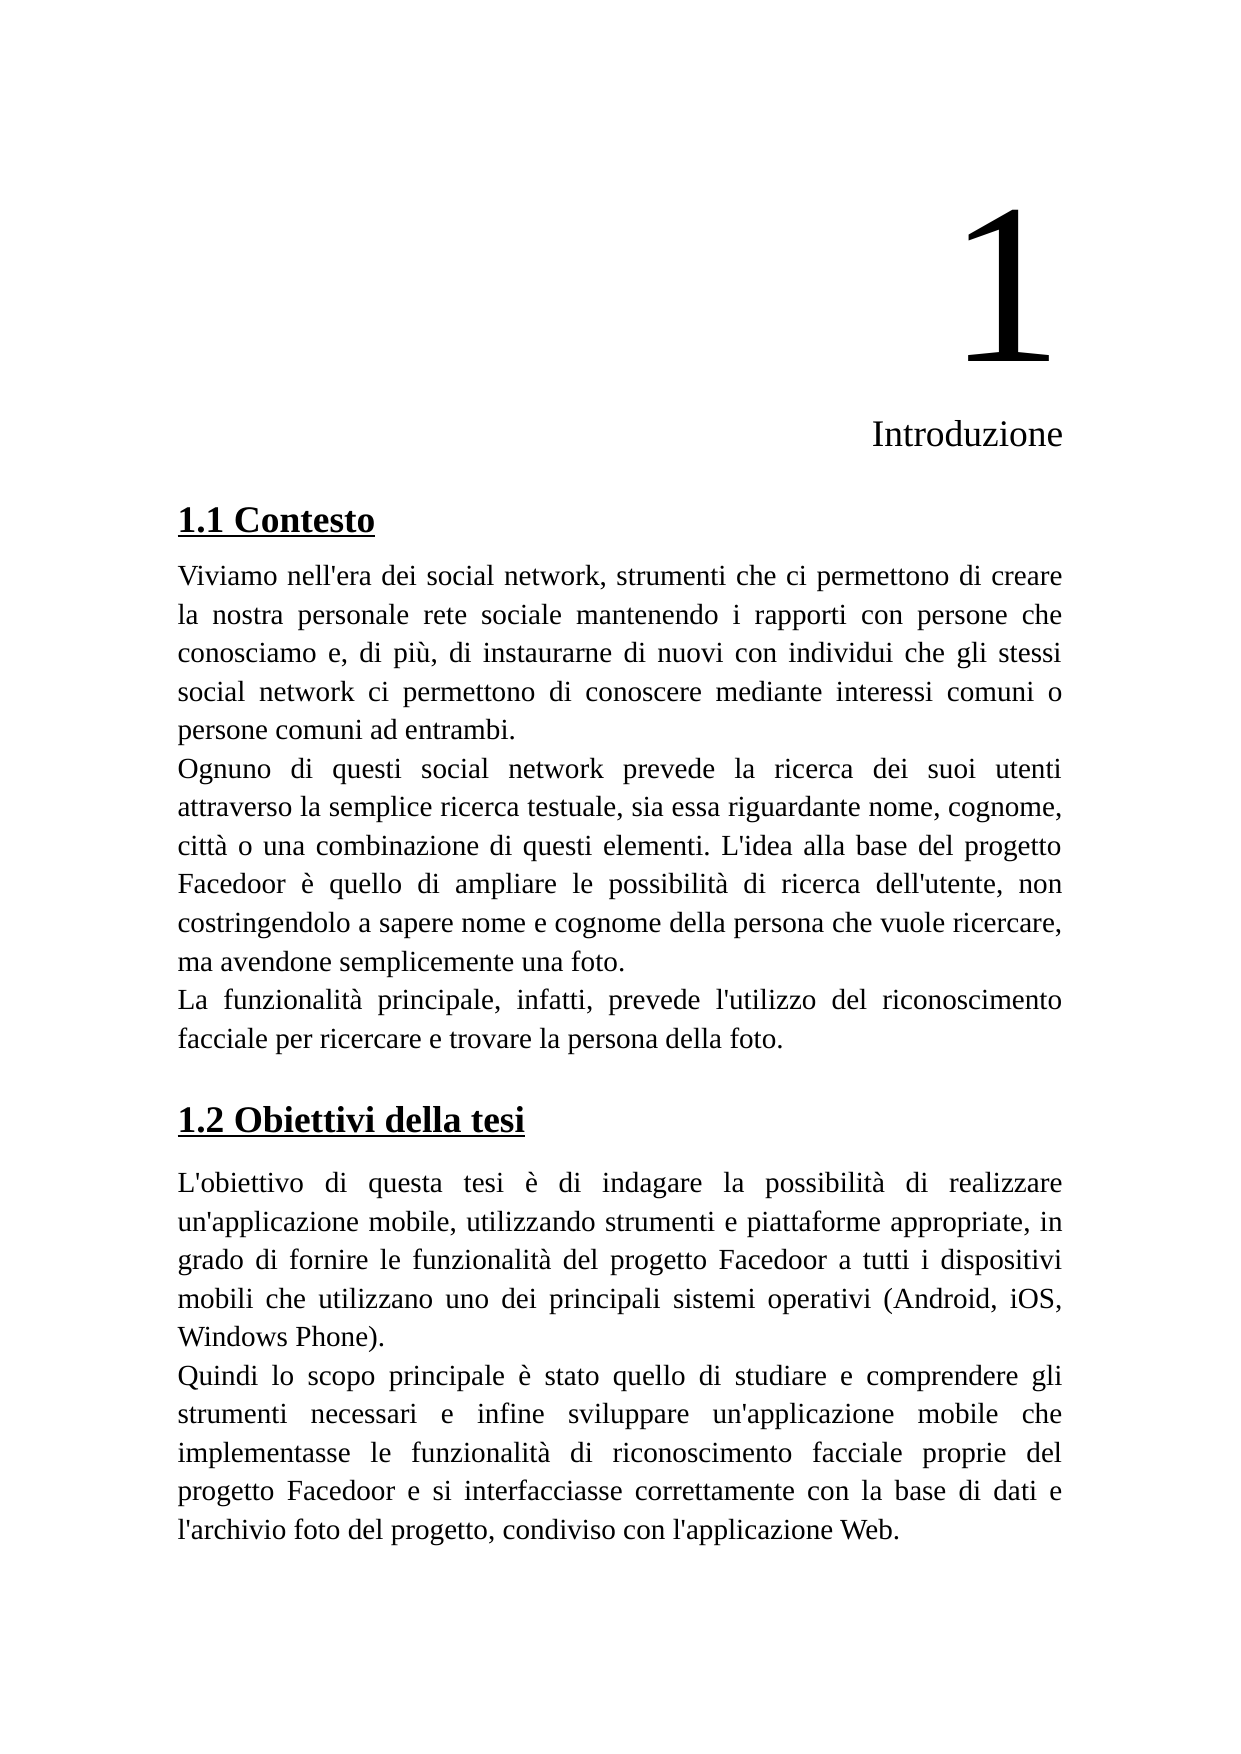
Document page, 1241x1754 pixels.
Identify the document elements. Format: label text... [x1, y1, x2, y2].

text L'obiettivo di questa tesi è di indagare la possibilità di realizzare un'applicazione mobile, utilizzando strumenti e piattaforme appropriate, in grado di fornire le funzionalità del progetto Facedoor a tutti i dispositivi mobili che utilizzano uno dei principali sistemi operativi (Android, iOS, Windows Phone). [177, 1165, 1063, 1353]
text Ognuno di questi social network prevede la ricerca dei suoi utenti attraverso la semplice ricerca testuale, sia essa riguardante nome, cognome, città o una combinazione di questi elementi. L'idea alla base del progetto Facedoor è quello di ampliare le possibilità di ricerca dell'utente, non costringendolo a sapere nome e cognome della persona che vuole ricercare, ma avendone semplicemente una foto. [177, 751, 1063, 977]
text Quindi lo scopo principale è stato quello di studiare e comprendere gli strumenti necessari e infine sviluppare un'applicazione mobile che implementasse le funzionalità di riconoscimento facciale proprie del progetto Facedoor e si interfacciasse correttamente con la base di dati e l'archivio foto del progetto, condiviso con l'applicazione Web. [177, 1358, 1063, 1546]
text Introduzione [177, 411, 1063, 454]
text 1.1 Contesto [177, 497, 1063, 541]
text 1.2 Obiettivi della tesi [177, 1098, 1063, 1141]
text 1 [177, 148, 1063, 411]
text Viviamo nell'era dei social network, strumenti che ci permettono di creare la nostra personale rete sociale mantenendo i rapporti con persone che conosciamo e, di più, di instaurarne di nuovi con individui che gli stessi social network ci permettono di conoscere mediante interessi comuni o persone comuni ad entrambi. [177, 558, 1063, 746]
text La funzionalità principale, infatti, prevede l'utilizzo del riconoscimento facciale per ricercare e trovare la persona della foto. [177, 982, 1063, 1054]
